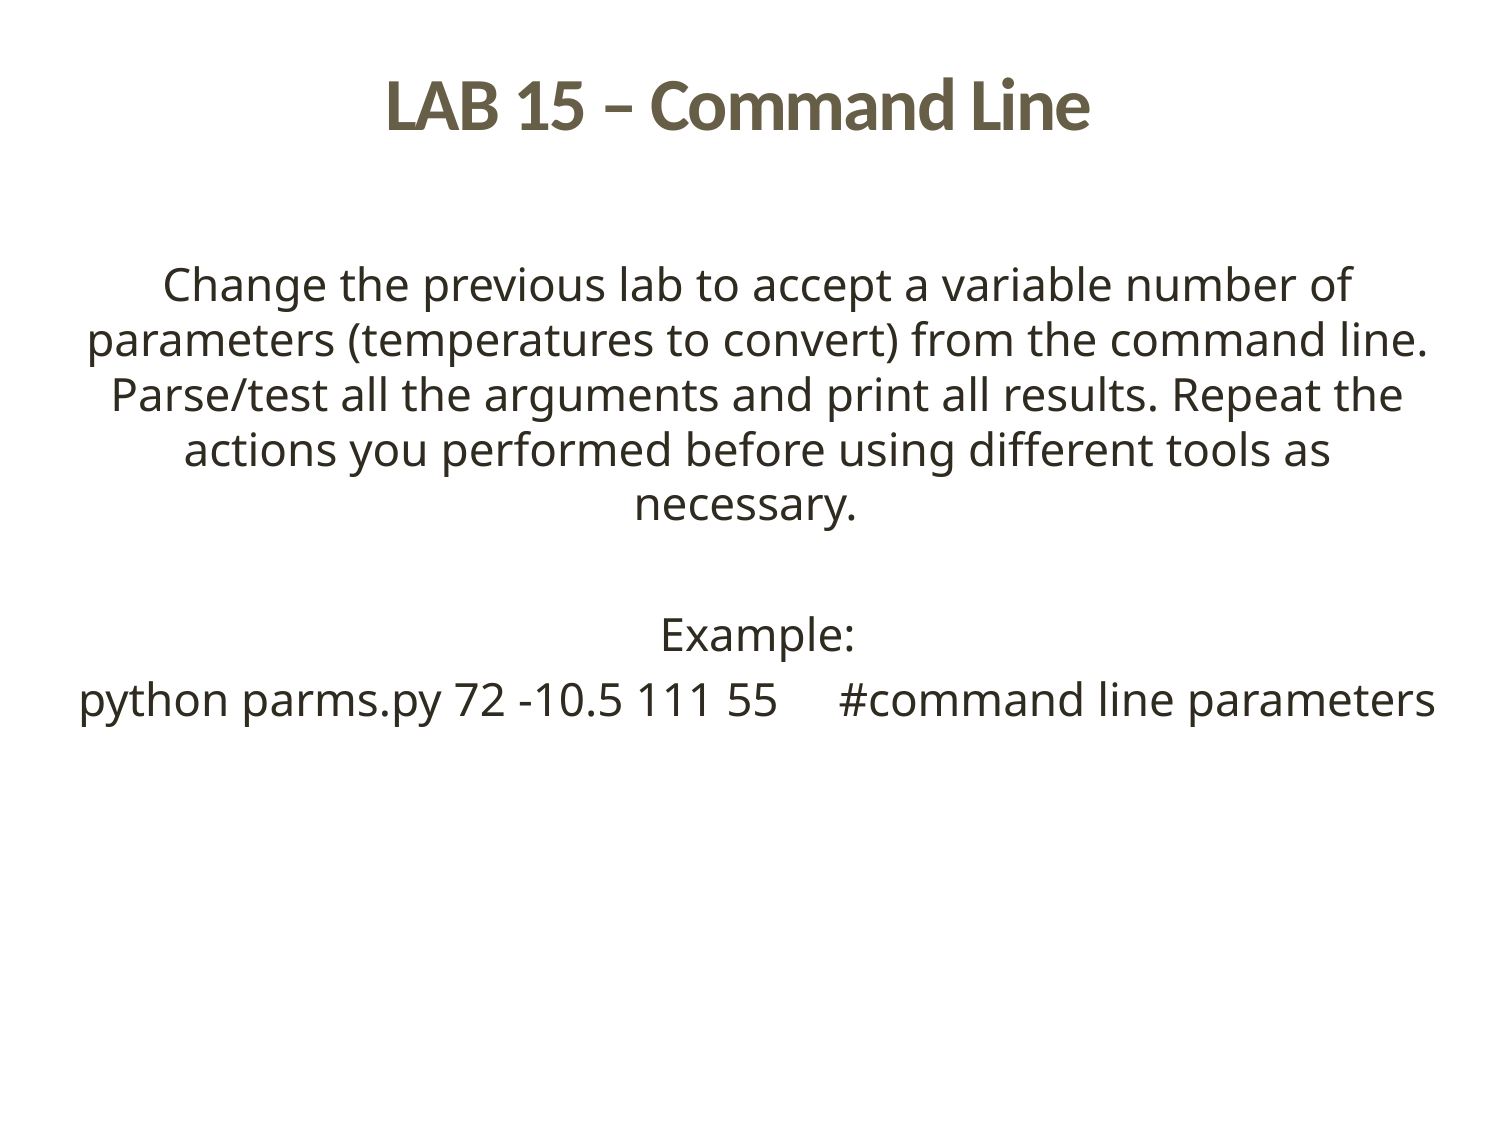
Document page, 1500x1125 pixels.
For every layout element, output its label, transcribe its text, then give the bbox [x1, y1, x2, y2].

list Change the previous lab to accept a variable number of parameters (temperatures to convert) from the command line. Parse/test all the arguments and print all results. Repeat the actions you performed before using different tools as necessary. Example: python parms.py 72 -10.5 111 55 #command line parameters [18, 182, 1460, 1084]
title LAB 15 – Command Line [18, 45, 1460, 157]
